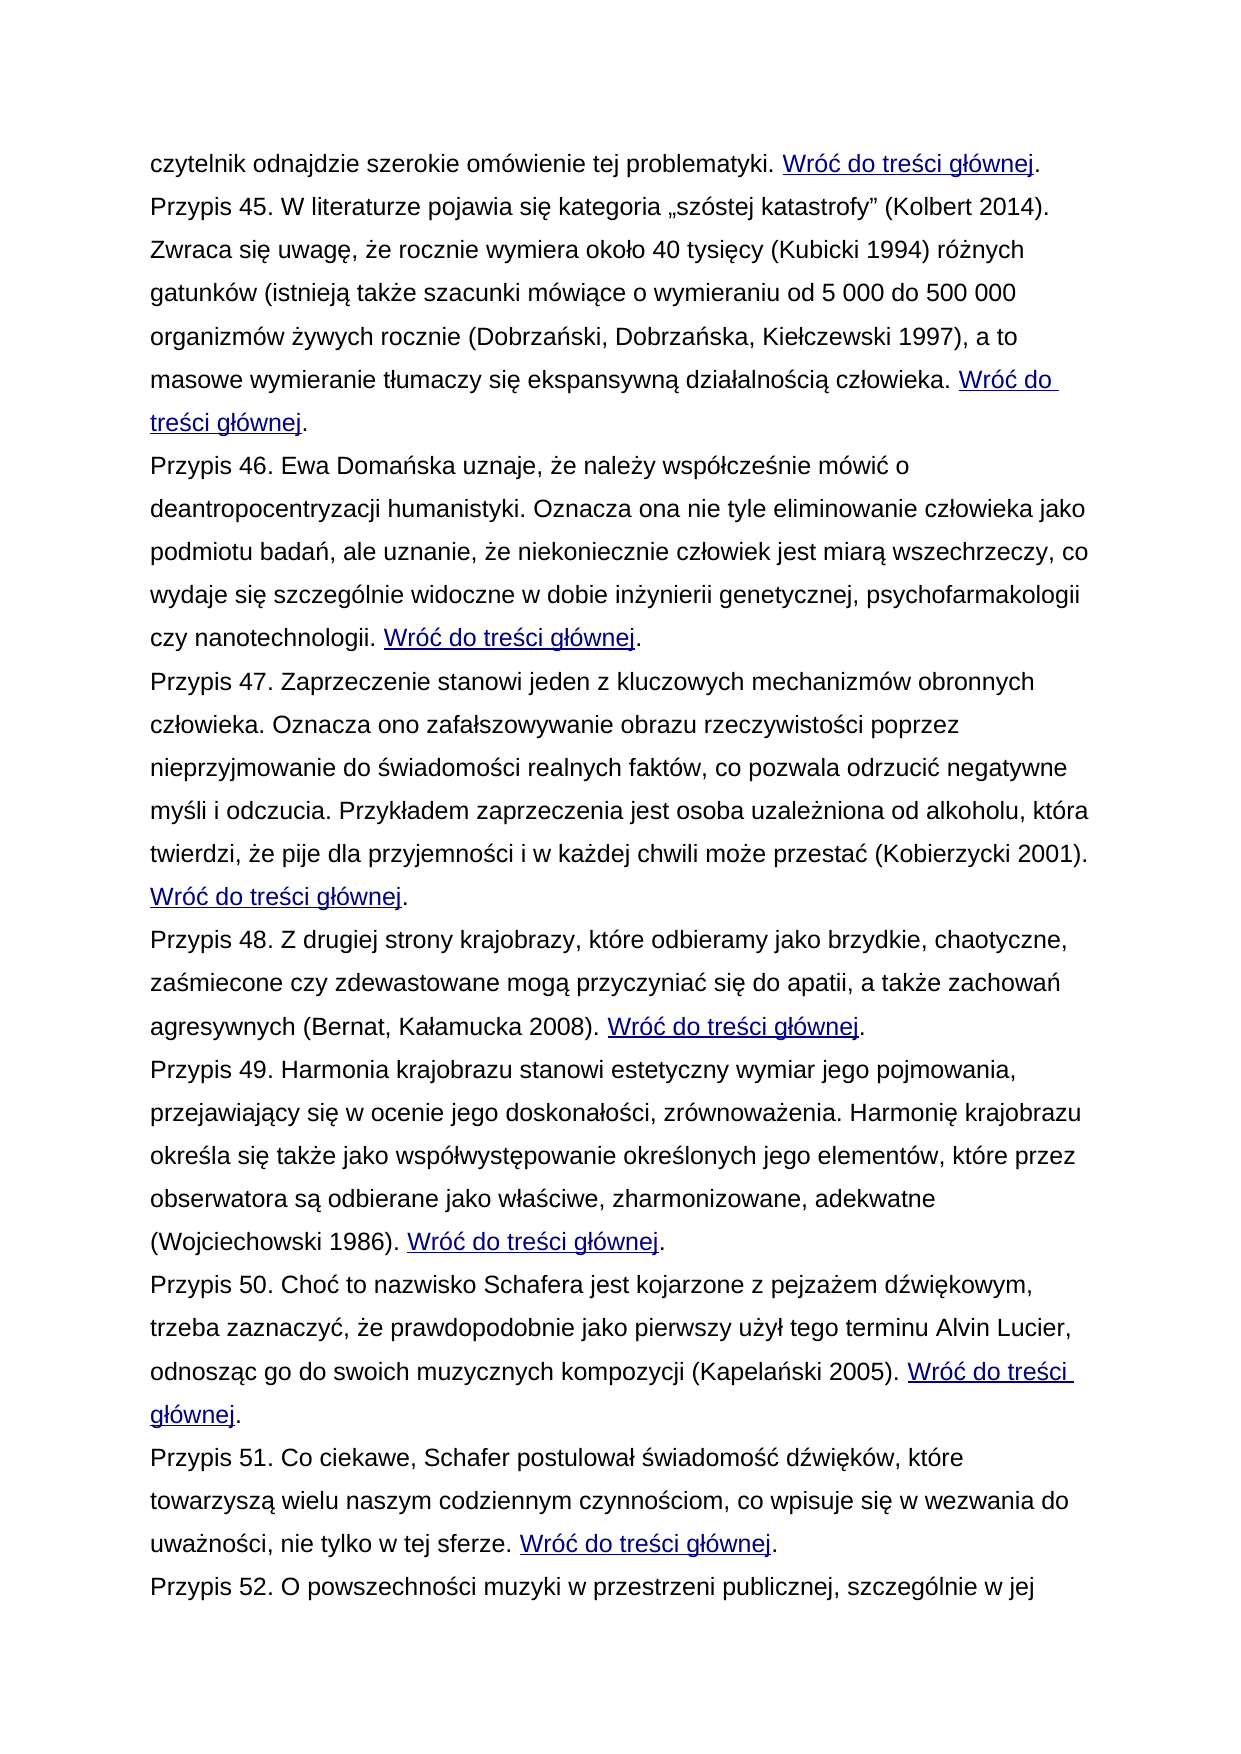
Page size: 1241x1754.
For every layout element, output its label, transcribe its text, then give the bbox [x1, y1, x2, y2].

text Przypis 51. Co ciekawe, Schafer postulował świadomość dźwięków, które towarzyszą wielu naszym codziennym czynnościom, co wpisuje się w wezwania do uważności, nie tylko w tej sferze. Wróć do treści głównej. [150, 1443, 1091, 1558]
text czytelnik odnajdzie szerokie omówienie tej problematyki. Wróć do treści głównej. [150, 149, 1091, 178]
text Przypis 46. Ewa Domańska uznaje, że należy współcześnie mówić o deantropocentryzacji humanistyki. Oznacza ona nie tyle eliminowanie człowieka jako podmiotu badań, ale uznanie, że niekoniecznie człowiek jest miarą wszechrzeczy, co wydaje się szczególnie widoczne w dobie inżynierii genetycznej, psychofarmakologii czy nanotechnologii. Wróć do treści głównej. [150, 451, 1091, 652]
text Przypis 45. W literaturze pojawia się kategoria „szóstej katastrofy” (Kolbert 2014). Zwraca się uwagę, że rocznie wymiera około 40 tysięcy (Kubicki 1994) różnych gatunków (istnieją także szacunki mówiące o wymieraniu od 5 000 do 500 000 organizmów żywych rocznie (Dobrzański, Dobrzańska, Kiełczewski 1997), a to masowe wymieranie tłumaczy się ekspansywną działalnością człowieka. Wróć do treści głównej. [150, 192, 1091, 436]
text Przypis 50. Choć to nazwisko Schafera jest kojarzone z pejzażem dźwiękowym, trzeba zaznaczyć, że prawdopodobnie jako pierwszy użył tego terminu Alvin Lucier, odnosząc go do swoich muzycznych kompozycji (Kapelański 2005). Wróć do treści głównej. [150, 1270, 1091, 1428]
text Przypis 48. Z drugiej strony krajobrazy, które odbieramy jako brzydkie, chaotyczne, zaśmiecone czy zdewastowane mogą przyczyniać się do apatii, a także zachowań agresywnych (Bernat, Kałamucka 2008). Wróć do treści głównej. [150, 925, 1091, 1040]
text Przypis 52. O powszechności muzyki w przestrzeni publicznej, szczególnie w jej [150, 1572, 1091, 1601]
text Przypis 47. Zaprzeczenie stanowi jeden z kluczowych mechanizmów obronnych człowieka. Oznacza ono zafałszowywanie obrazu rzeczywistości poprzez nieprzyjmowanie do świadomości realnych faktów, co pozwala odrzucić negatywne myśli i odczucia. Przykładem zaprzeczenia jest osoba uzależniona od alkoholu, która twierdzi, że pije dla przyjemności i w każdej chwili może przestać (Kobierzycki 2001). Wróć do treści głównej. [150, 666, 1091, 911]
text Przypis 49. Harmonia krajobrazu stanowi estetyczny wymiar jego pojmowania, przejawiający się w ocenie jego doskonałości, zrównoważenia. Harmonię krajobrazu określa się także jako współwystępowanie określonych jego elementów, które przez obserwatora są odbierane jako właściwe, zharmonizowane, adekwatne (Wojciechowski 1986). Wróć do treści głównej. [150, 1054, 1091, 1256]
